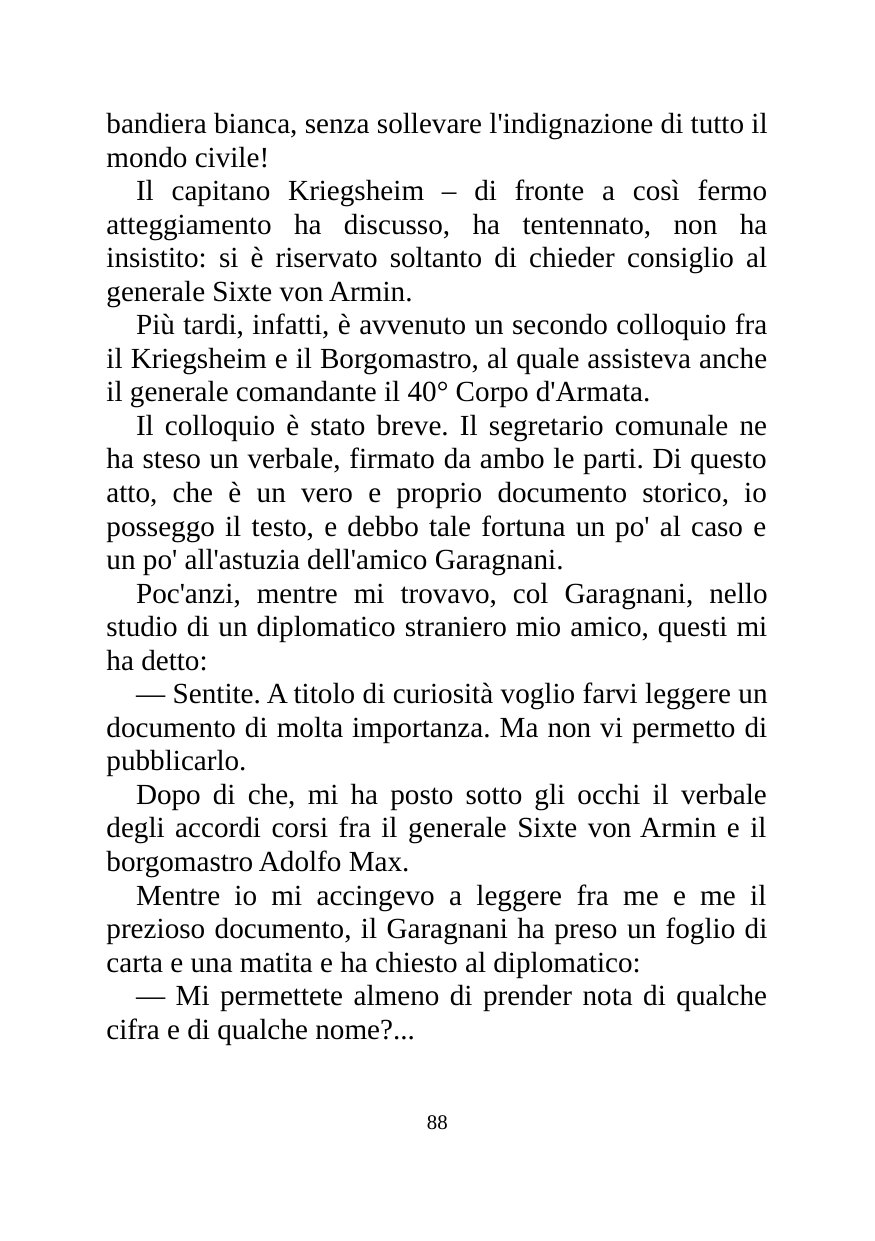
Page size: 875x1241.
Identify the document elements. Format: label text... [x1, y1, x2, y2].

text Mentre io mi accingevo a leggere fra me e me il prezioso documento, il Garagnani ha preso un foglio di carta e una matita e ha chiesto al diplomatico: [106, 878, 768, 978]
text — Sentite. A titolo di curiosità voglio farvi leggere un documento di molta importanza. Ma non vi permetto di pubblicarlo. [106, 676, 768, 777]
text — Mi permettete almeno di prender nota di qualche cifra e di qualche nome?... [106, 978, 768, 1045]
text Più tardi, infatti, è avvenuto un secondo colloquio fra il Kriegsheim e il Borgomastro, al quale assisteva anche il generale comandante il 40° Corpo d'Armata. [106, 307, 768, 408]
text Il capitano Kriegsheim – di fronte a così fermo atteggiamento ha discusso, ha tentennato, non ha insistito: si è riservato soltanto di chieder consiglio al generale Sixte von Armin. [106, 173, 768, 307]
text Poc'anzi, mentre mi trovavo, col Garagnani, nello studio di un diplomatico straniero mio amico, questi mi ha detto: [106, 576, 768, 676]
text bandiera bianca, senza sollevare l'indignazione di tutto il mondo civile! [106, 106, 768, 173]
text Dopo di che, mi ha posto sotto gli occhi il verbale degli accordi corsi fra il generale Sixte von Armin e il borgomastro Adolfo Max. [106, 777, 768, 878]
text Il colloquio è stato breve. Il segretario comunale ne ha steso un verbale, firmato da ambo le parti. Di questo atto, che è un vero e proprio documento storico, io posseggo il testo, e debbo tale fortuna un po' al caso e un po' all'astuzia dell'amico Garagnani. [106, 408, 768, 576]
